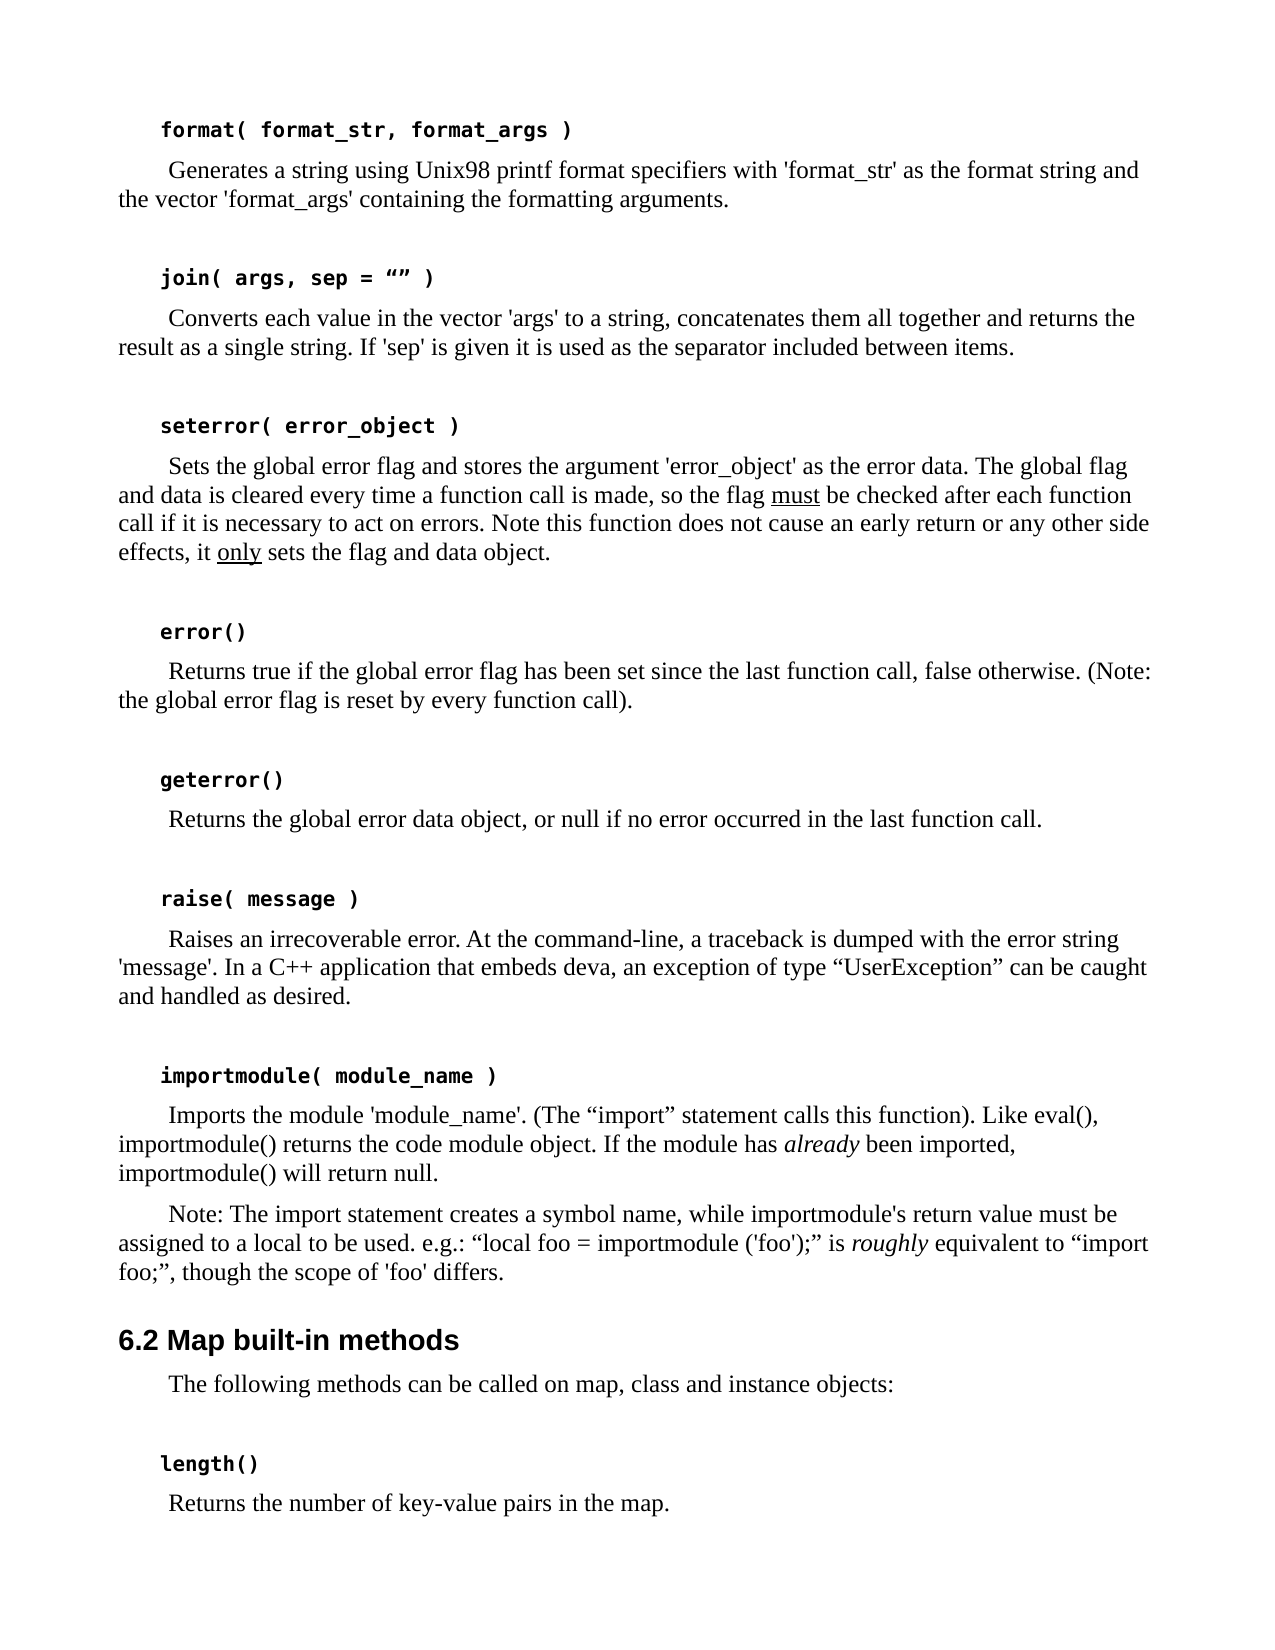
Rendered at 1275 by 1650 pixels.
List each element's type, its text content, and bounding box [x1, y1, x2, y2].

text Returns the number of key-value pairs in the map. [118, 1488, 1157, 1517]
text raise( message ) [118, 887, 1157, 911]
text Generates a string using Unix98 printf format specifiers with 'format_str' as the format string and the vector 'format_args' containing the formatting arguments. [118, 155, 1157, 212]
text join( args, sep = “” ) [118, 266, 1157, 290]
text Imports the module 'module_name'. (The “import” statement calls this function). Like eval(), importmodule() returns the code module object. If the module has already been imported, importmodule() will return null. [118, 1101, 1157, 1187]
text Converts each value in the vector 'args' to a string, concatenates them all together and returns the result as a single string. If 'sep' is given it is used as the separator included between items. [118, 303, 1157, 360]
text Note: The import statement creates a symbol name, while importmodule's return value must be assigned to a local to be used. e.g.: “local foo = importmodule ('foo');” is roughly equivalent to “import foo;”, though the scope of 'foo' differs. [118, 1199, 1157, 1286]
text format( format_str, format_args ) [118, 118, 1157, 142]
text Returns the global error data object, or null if no error occurred in the last function call. [118, 804, 1157, 833]
text seterror( error_object ) [118, 414, 1157, 438]
text length() [118, 1452, 1157, 1476]
text error() [118, 620, 1157, 644]
text Returns true if the global error flag has been set since the last function call, false otherwise. (Note: the global error flag is reset by every function call). [118, 656, 1157, 714]
text The following methods can be called on map, class and instance objects: [118, 1369, 1157, 1398]
text Sets the global error flag and stores the argument 'error_object' as the error data. The global flag and data is cleared every time a function call is made, so the flag must be checked after each function call if it is necessary to act on errors. Note this function does not cause an early return or any other side effects, it only sets the flag and data object. [118, 451, 1157, 566]
text importmodule( module_name ) [118, 1064, 1157, 1088]
text geterror() [118, 768, 1157, 792]
text Raises an irrecoverable error. At the command-line, a traceback is dumped with the error string 'message'. In a C++ application that embeds deva, an exception of type “UserException” can be caught and handled as desired. [118, 924, 1157, 1010]
subtitle 6.2 Map built-in methods [118, 1323, 1157, 1357]
